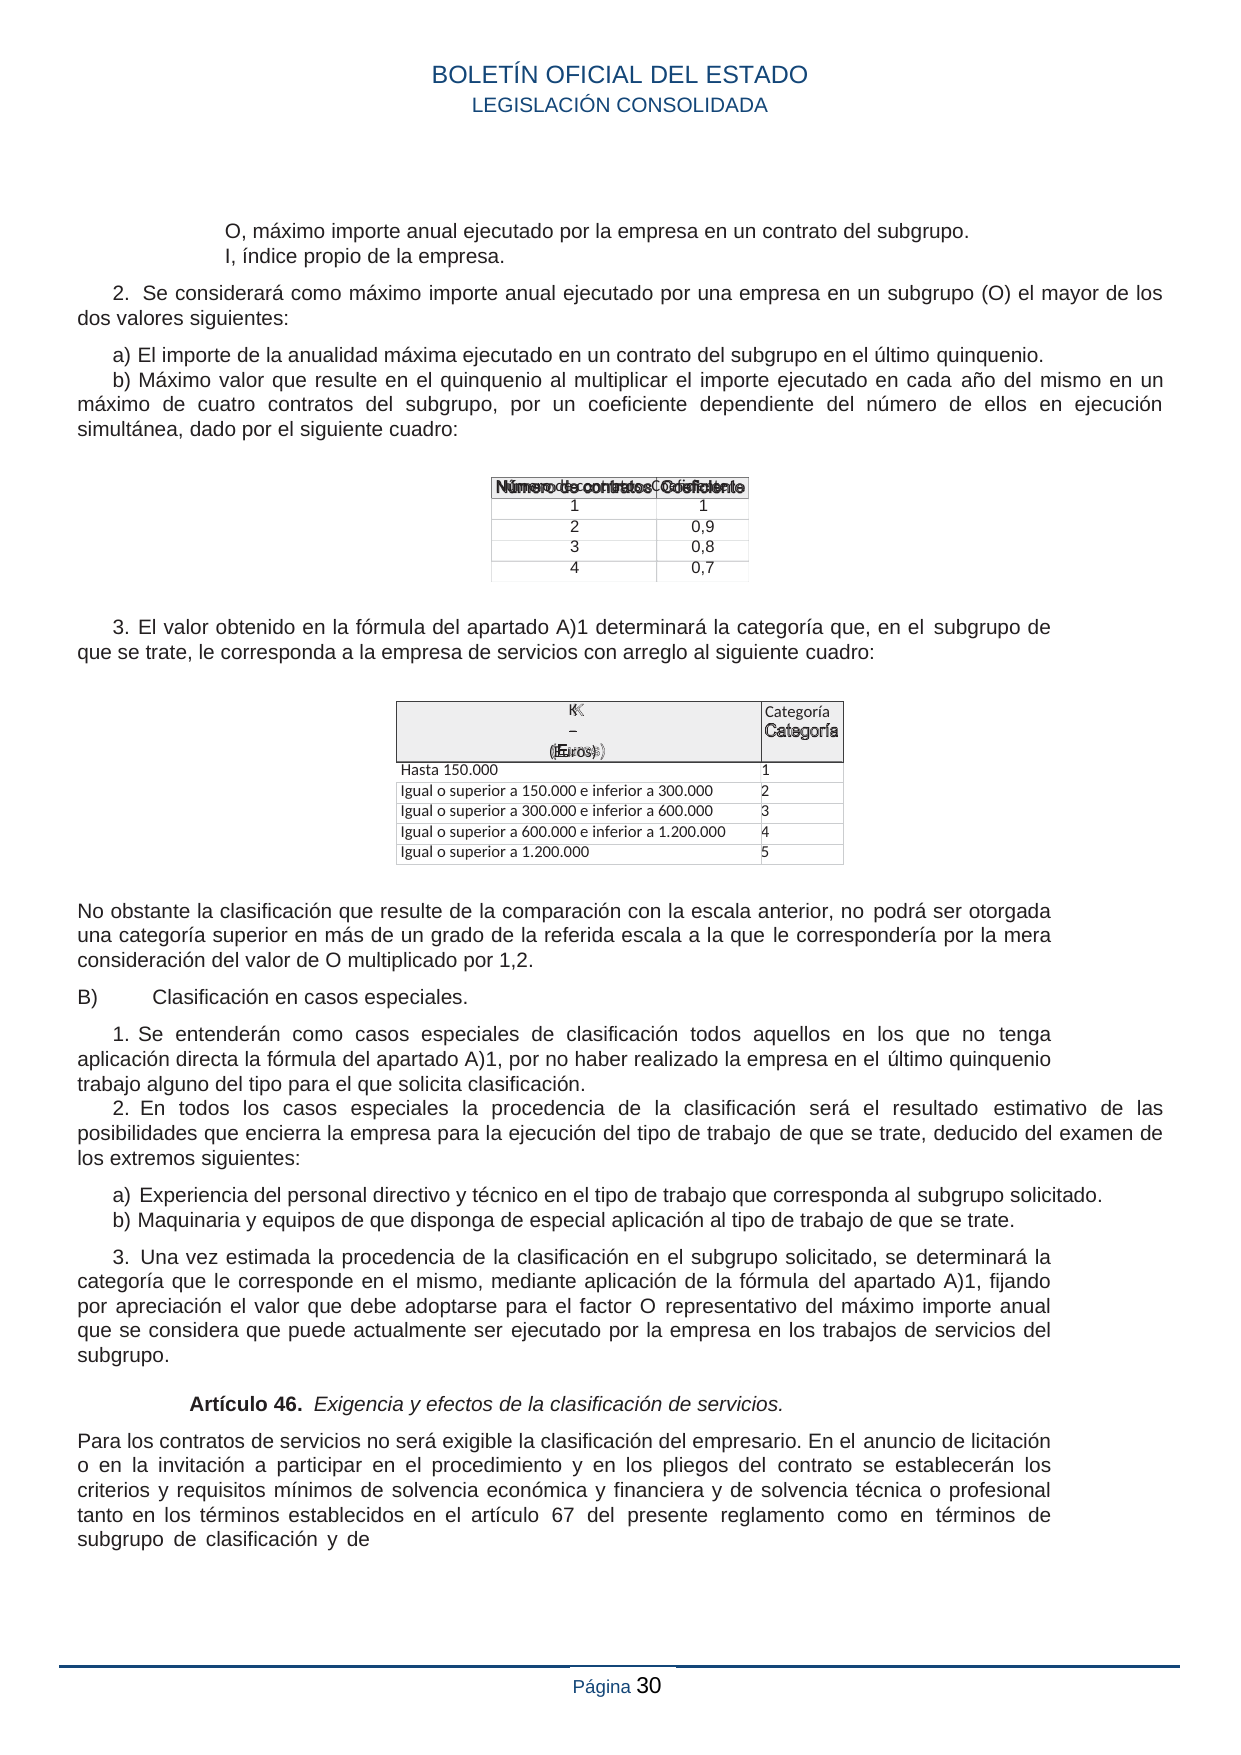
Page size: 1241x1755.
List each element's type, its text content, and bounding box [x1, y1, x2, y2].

table_cell [635, 520, 655, 538]
list Una vez estimada la procedencia de la clasificación en el subgrupo solicitado, se determinará la categoría que le corresponde en el mismo, mediante aplicación de la fórmula del apartado A)1, fijando por apreciación el valor que debe adoptarse para el factor O representativo del máximo importe anual que se considera que puede actualmente ser ejecutado por la empresa en los trabajos de servicios del subgrupo. [77, 1244, 1051, 1367]
text No obstante la clasificación que resulte de la comparación con la escala anterior, no podrá ser otorgada una categoría superior en más de un grado de la referida escala a la que le correspondería por la mera consideración del valor de O multiplicado por 1,2. [77, 898, 1051, 972]
table_cell 3 [565, 541, 635, 558]
list Se entenderán como casos especiales de clasificación todos aquellos en los que no tenga aplicación directa la fórmula del apartado A)1, por no haber realizado la empresa en el último quinquenio trabajo alguno del tipo para el que solicita clasificación. [77, 1022, 1051, 1095]
table_cell 0,8 [658, 541, 719, 558]
list En todos los casos especiales la procedencia de la clasificación será el resultado estimativo de las posibilidades que encierra la empresa para la ejecución del tipo de trabajo de que se trate, deducido del examen de los extremos siguientes: [77, 1096, 1163, 1169]
table_cell 0,9 [658, 520, 719, 538]
text Para los contratos de servicios no será exigible la clasificación del empresario. En el anuncio de licitación o en la invitación a participar en el procedimiento y en los pliegos del contrato se establecerán los criterios y requisitos mínimos de solvencia económica y financiera y de solvencia técnica o profesional tanto en los términos establecidos en el artículo 67 del presente reglamento como en términos de subgrupo de clasificación y de [77, 1429, 1051, 1551]
list Experiencia del personal directivo y técnico en el tipo de trabajo que corresponda al subgrupo solicitado. [77, 1183, 1163, 1207]
table_header 1 [658, 500, 719, 517]
table_cell [635, 541, 655, 558]
list El importe de la anualidad máxima ejecutado en un contrato del subgrupo en el último quinquenio. [77, 343, 1051, 367]
table_header [635, 500, 656, 517]
table_cell 0,7 [658, 562, 719, 579]
list Maquinaria y equipos de que disponga de especial aplicación al tipo de trabajo de que se trate. [77, 1207, 1051, 1231]
text Artículo 46. Exigencia y efectos de la clasificación de servicios. [189, 1392, 1163, 1416]
table_cell [635, 562, 655, 579]
table_cell 4 [565, 562, 635, 579]
list Se considerará como máximo importe anual ejecutado por una empresa en un subgrupo (O) el mayor de los dos valores siguientes: [77, 281, 1163, 329]
list Máximo valor que resulte en el quinquenio al multiplicar el importe ejecutado en cada año del mismo en un máximo de cuatro contratos del subgrupo, por un coeficiente dependiente del número de ellos en ejecución simultánea, dado por el siguiente cuadro: [77, 367, 1163, 441]
table_cell 2 [565, 520, 635, 538]
list El valor obtenido en la fórmula del apartado A)1 determinará la categoría que, en el subgrupo de que se trate, le corresponda a la empresa de servicios con arreglo al siguiente cuadro: [77, 615, 1051, 663]
text O, máximo importe anual ejecutado por la empresa en un contrato del subgrupo. I, índice propio de la empresa. [224, 219, 974, 268]
list Clasificación en casos especiales. [77, 985, 1163, 1009]
table_header 1 [565, 500, 635, 517]
